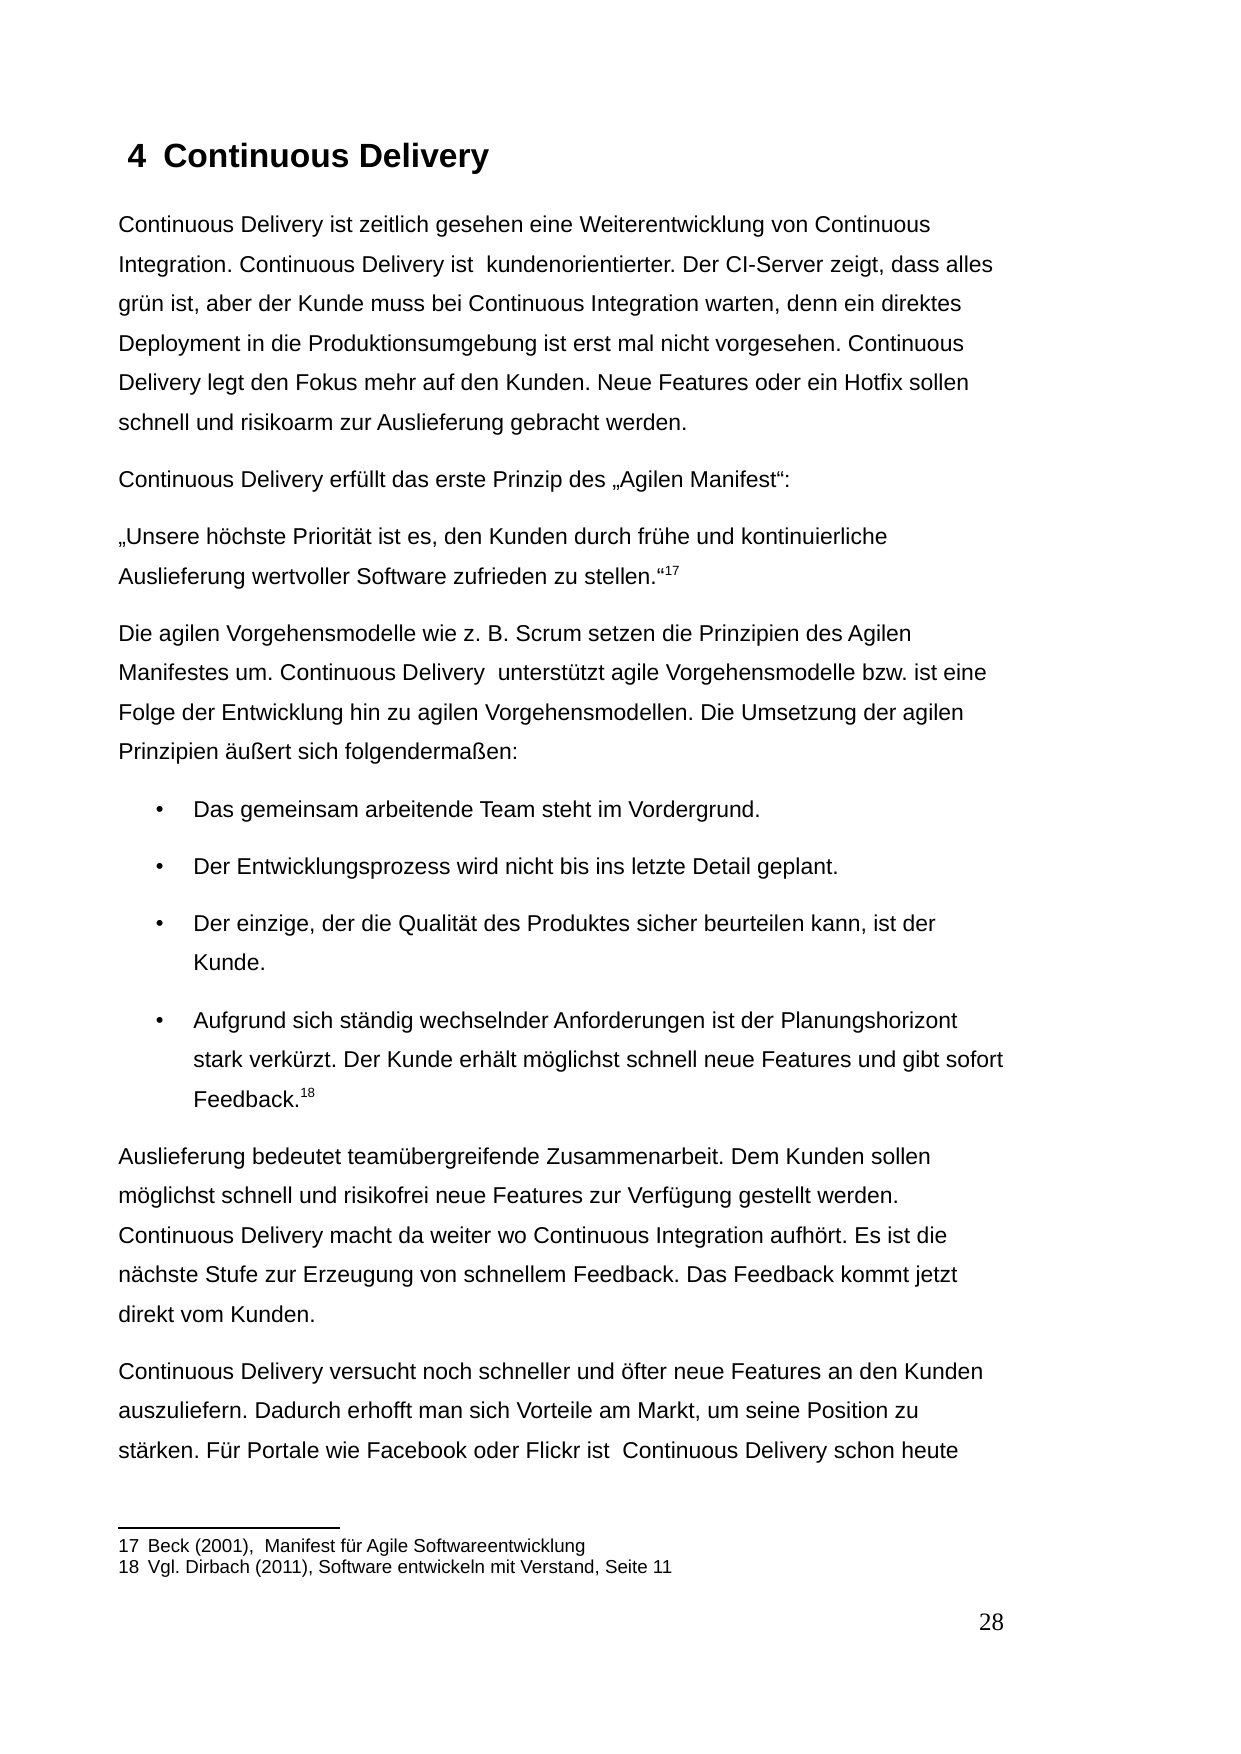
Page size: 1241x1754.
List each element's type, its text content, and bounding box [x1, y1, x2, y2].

list Der Entwicklungsprozess wird nicht bis ins letzte Detail geplant. [156, 853, 1004, 879]
text Continuous Delivery versucht noch schneller und öfter neue Features an den Kunden auszuliefern. Dadurch erhofft man sich Vorteile am Markt, um seine Position zu stärken. Für Portale wie Facebook oder Flickr ist Continuous Delivery schon heute [118, 1358, 1004, 1463]
text Continuous Delivery erfüllt das erste Prinzip des „Agilen Manifest“: [118, 466, 1004, 492]
text Beck (2001), Manifest für Agile Softwareentwicklung [118, 1534, 1004, 1556]
list Aufgrund sich ständig wechselnder Anforderungen ist der Planungshorizont stark verkürzt. Der Kunde erhält möglichst schnell neue Features und gibt sofort Feedback. [156, 1007, 1004, 1112]
list Das gemeinsam arbeitende Team steht im Vordergrund. [156, 796, 1004, 822]
text Die agilen Vorgehensmodelle wie z. B. Scrum setzen die Prinzipien des Agilen Manifestes um. Continuous Delivery unterstützt agile Vorgehensmodelle bzw. ist eine Folge der Entwicklung hin zu agilen Vorgehensmodellen. Die Umsetzung der agilen Prinzipien äußert sich folgendermaßen: [118, 620, 1004, 765]
list Vgl. Dirbach (2011), Software entwickeln mit Verstand, Seite 11 [118, 1556, 1004, 1578]
text „Unsere höchste Priorität ist es, den Kunden durch frühe und kontinuierliche Auslieferung wertvoller Software zufrieden zu stellen.“ [118, 523, 1004, 589]
text Auslieferung bedeutet teamübergreifende Zusammenarbeit. Dem Kunden sollen möglichst schnell und risikofrei neue Features zur Verfügung gestellt werden. Continuous Delivery macht da weiter wo Continuous Integration aufhört. Es ist die nächste Stufe zur Erzeugung von schnellem Feedback. Das Feedback kommt jetzt direkt vom Kunden. [118, 1143, 1004, 1327]
text Continuous Delivery ist zeitlich gesehen eine Weiterentwicklung von Continuous Integration. Continuous Delivery ist kundenorientierter. Der CI-Server zeigt, dass alles grün ist, aber der Kunde muss bei Continuous Integration warten, denn ein direktes Deployment in die Produktionsumgebung ist erst mal nicht vorgesehen. Continuous Delivery legt den Fokus mehr auf den Kunden. Neue Features oder ein Hotfix sollen schnell und risikoarm zur Auslieferung gebracht werden. [118, 211, 1004, 435]
list Der einzige, der die Qualität des Produktes sicher beurteilen kann, ist der Kunde. [156, 910, 1004, 976]
subtitle Continuous Delivery [118, 136, 1004, 174]
